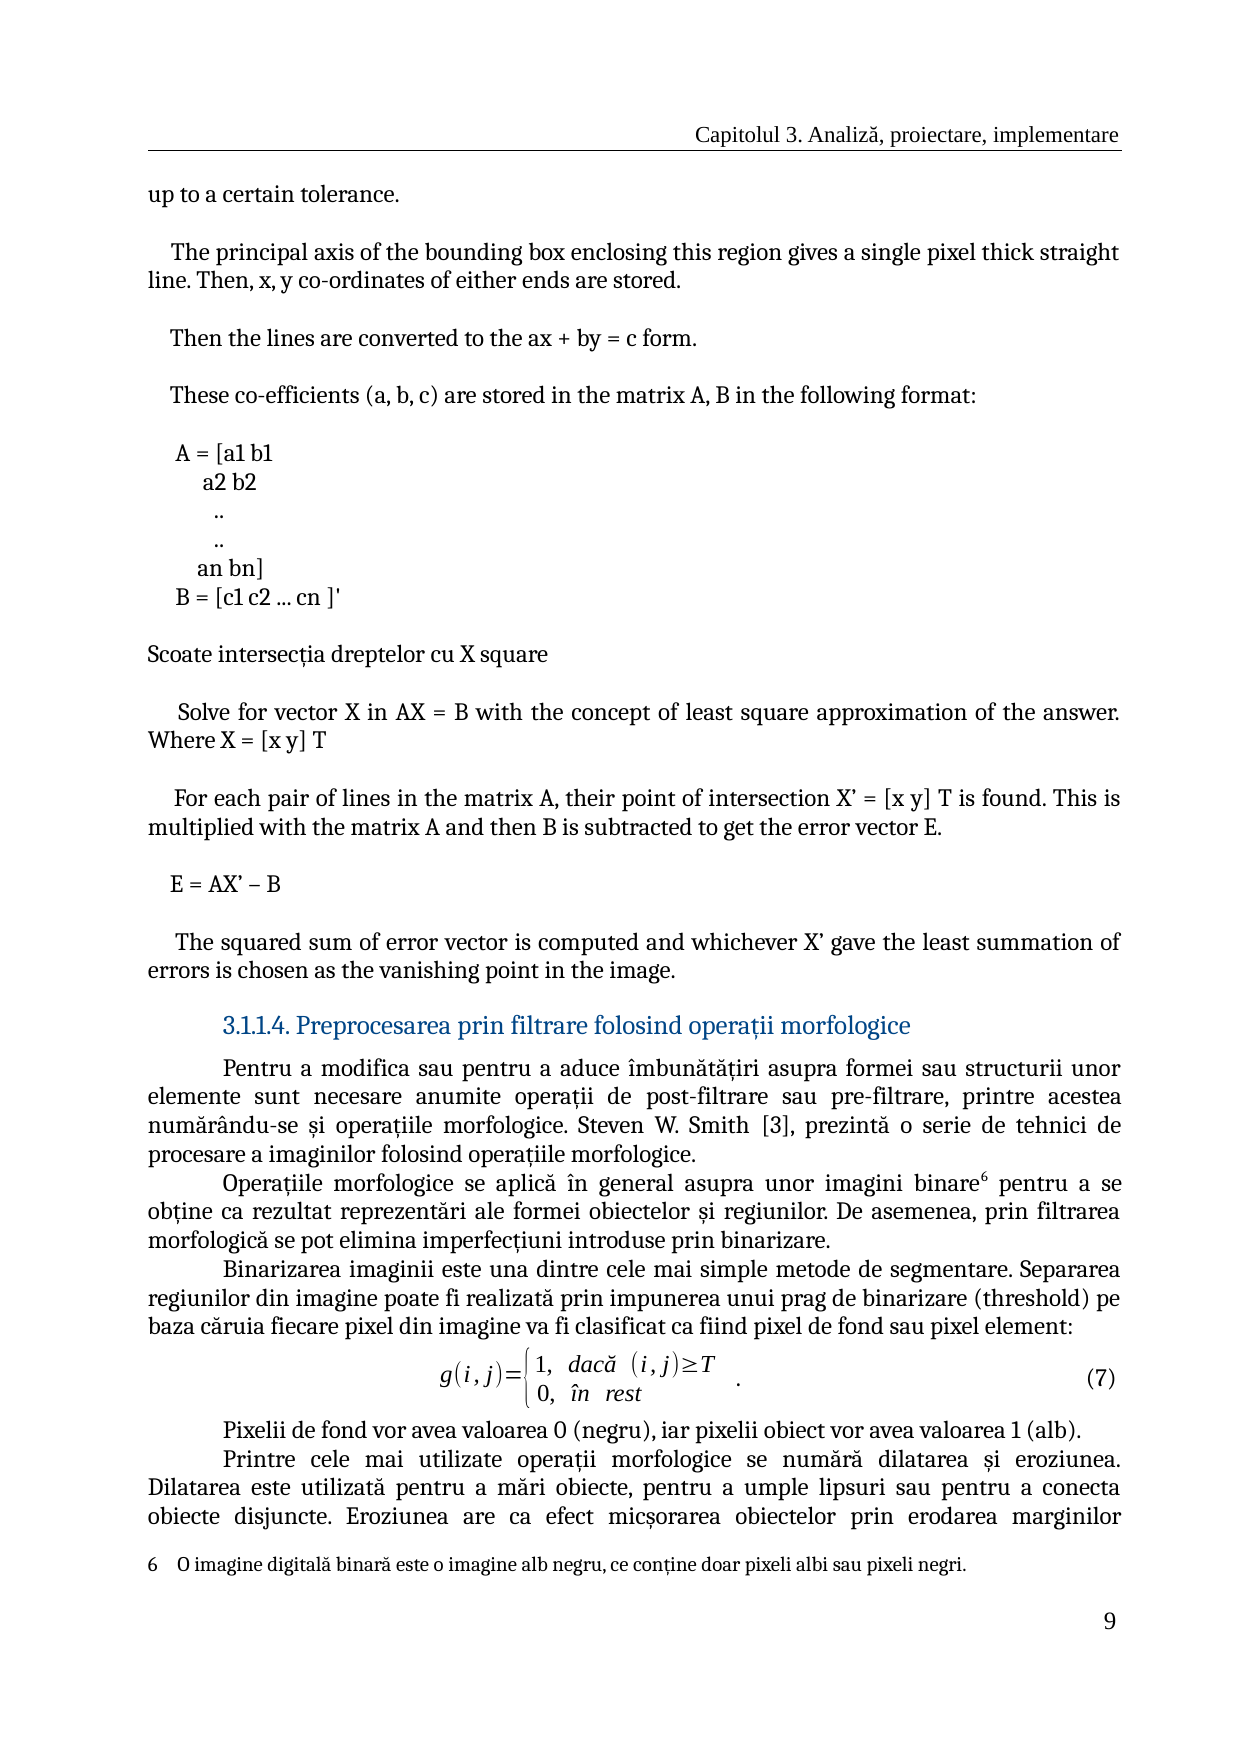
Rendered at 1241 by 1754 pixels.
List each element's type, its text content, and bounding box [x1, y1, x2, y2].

table_header . [148, 1341, 1014, 1416]
text Then the lines are converted to the ax + by = c form. [148, 324, 1122, 353]
text Binarizarea imaginii este una dintre cele mai simple metode de segmentare. Separarea regiunilor din imagine poate fi realizată prin impunerea unui prag de binarizare (threshold) pe baza căruia fiecare pixel din imagine va fi clasificat ca fiind pixel de fond sau pixel element: [148, 1255, 1122, 1341]
text Operațiile morfologice se aplică în general asupra unor imagini binare pentru a se obține ca rezultat reprezentări ale formei obiectelor și regiunilor. De asemenea, prin filtrarea morfologică se pot elimina imperfecțiuni introduse prin binarizare. [148, 1168, 1122, 1255]
text Pentru a modifica sau pentru a aduce îmbunătățiri asupra formei sau structurii unor elemente sunt necesare anumite operații de post-filtrare sau pre-filtrare, printre acestea numărându-se și operațiile morfologice. Steven W. Smith [3], prezintă o serie de tehnici de procesare a imaginilor folosind operațiile morfologice. [148, 1053, 1122, 1168]
text a2 b2 [148, 468, 1122, 496]
text B = [c1 c2 ... cn ]' [148, 583, 1122, 611]
text Pixelii de fond vor avea valoarea 0 (negru), iar pixelii obiect vor avea valoarea 1 (alb). [148, 1416, 1122, 1444]
text Printre cele mai utilizate operații morfologice se numără dilatarea și eroziunea. Dilatarea este utilizată pentru a mări obiecte, pentru a umple lipsuri sau pentru a conecta obiecte disjuncte. Eroziunea are ca efect micșorarea obiectelor prin erodarea marginilor [148, 1444, 1122, 1531]
text A = [a1 b1 [148, 439, 1122, 468]
text Solve for vector X in AX = B with the concept of least square approximation of the answer. Where X = [x y] T [148, 698, 1122, 755]
text The squared sum of error vector is computed and whichever X’ gave the least summation of errors is chosen as the vanishing point in the image. [148, 928, 1122, 985]
text For each pair of lines in the matrix A, their point of intersection X’ = [x y] T is found. This is multiplied with the matrix A and then B is subtracted to get the error vector E. [148, 784, 1122, 841]
text Scoate intersecția dreptelor cu X square [148, 640, 1122, 669]
text These co-efficients (a, b, c) are stored in the matrix A, B in the following format: [148, 381, 1122, 410]
text O imagine digitală binară este o imagine alb negru, ce conține doar pixeli albi sau pixeli negri. [148, 1553, 1122, 1577]
text E = AX’ – B [148, 870, 1122, 899]
table_header (7) [1014, 1341, 1122, 1416]
text up to a certain tolerance. [148, 180, 1122, 209]
subtitle Preprocesarea prin filtrare folosind operații morfologice [223, 1010, 1122, 1041]
text an bn] [148, 554, 1122, 583]
text .. [148, 496, 1122, 525]
text The principal axis of the bounding box enclosing this region gives a single pixel thick straight line. Then, x, y co-ordinates of either ends are stored. [148, 238, 1122, 295]
text .. [148, 525, 1122, 554]
